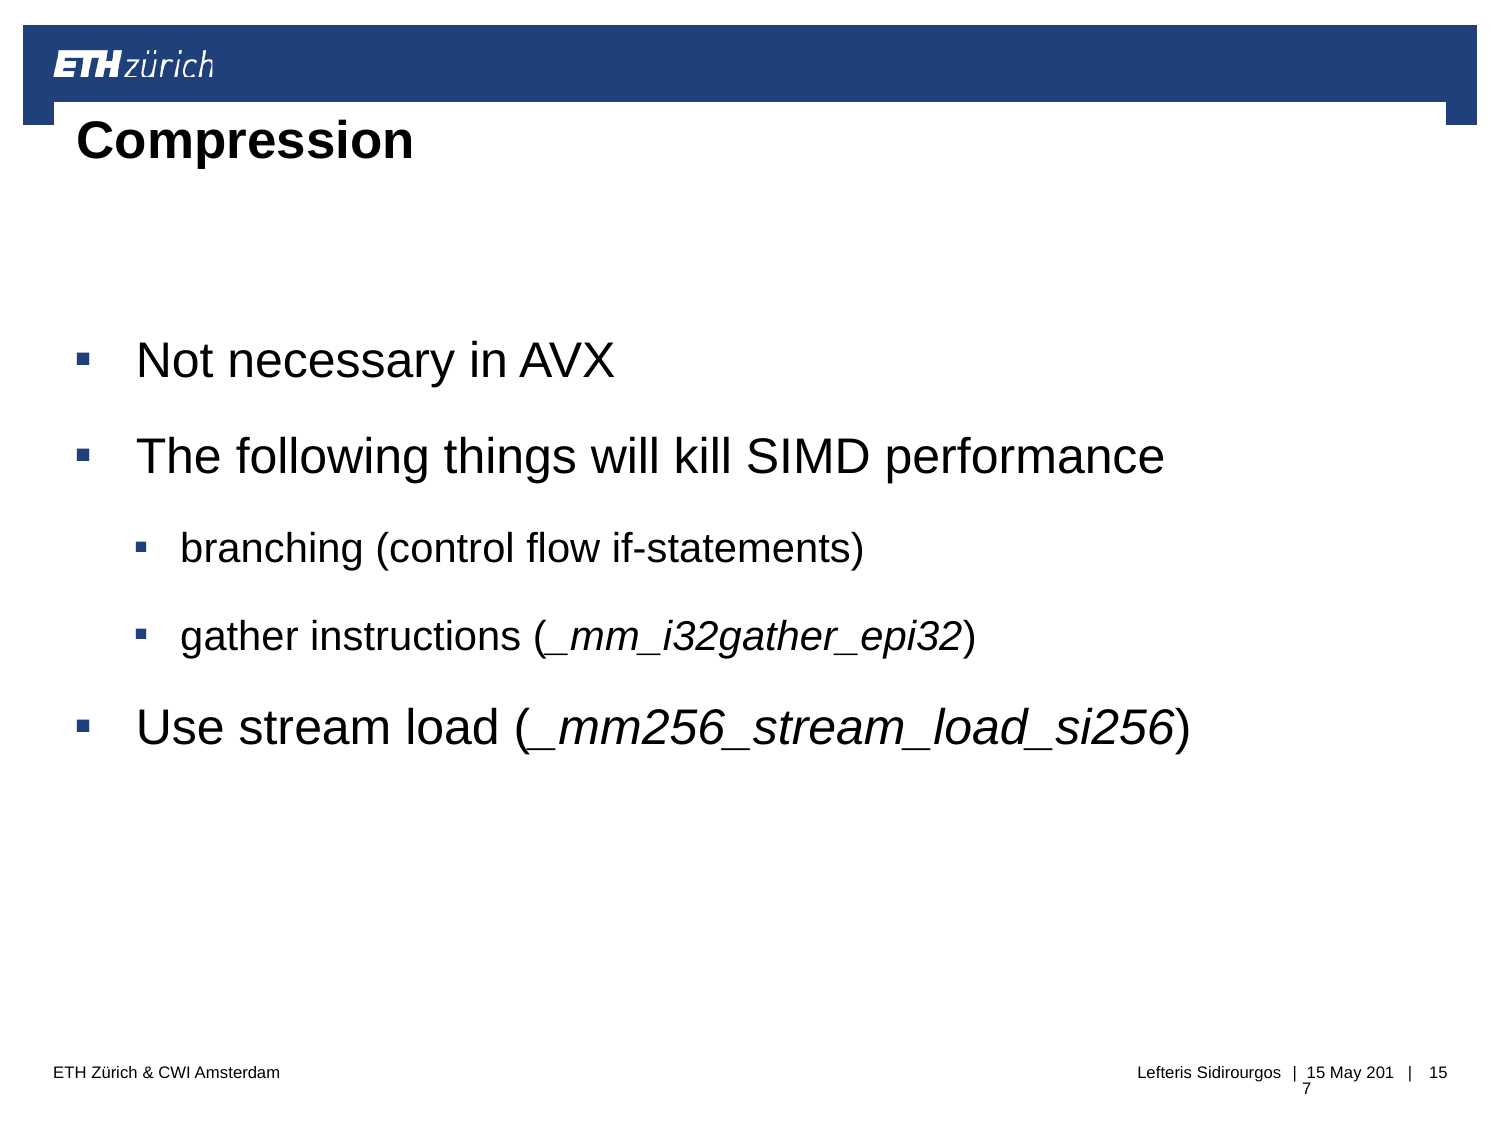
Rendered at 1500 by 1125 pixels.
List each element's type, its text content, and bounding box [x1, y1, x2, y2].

title Compression [53, 101, 1447, 262]
list Not necessary in AVX The following things will kill SIMD performance branching (control flow if-statements) gather instructions (_mm_i32gather_epi32) Use stream load (_mm256_stream_load_si256) [53, 331, 1447, 1023]
